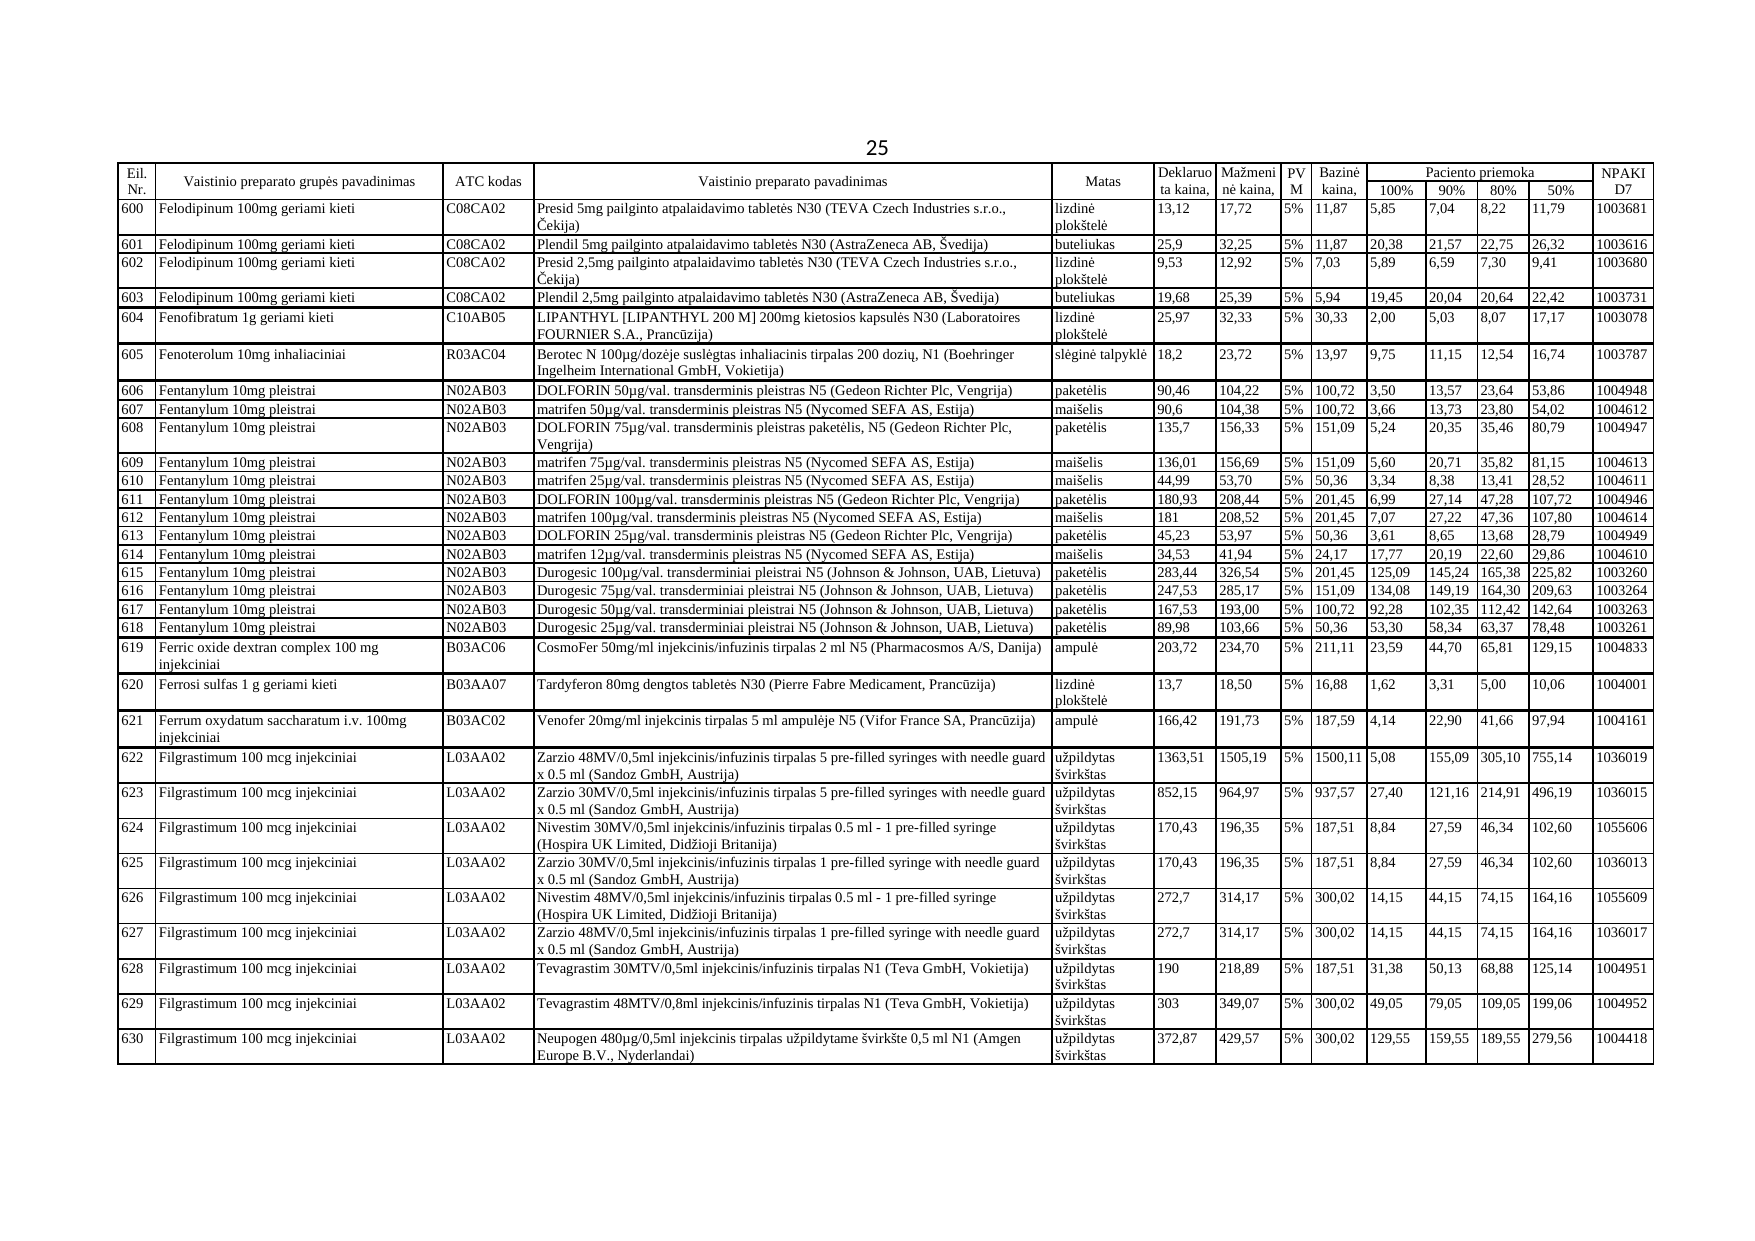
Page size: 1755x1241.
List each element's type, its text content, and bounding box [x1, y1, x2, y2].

table_cell 209,63 [1530, 582, 1592, 599]
table_cell 612 [119, 509, 155, 526]
table_cell Filgrastimum 100 mcg injekciniai [156, 960, 442, 993]
table_cell 5% [1282, 564, 1311, 581]
table_cell 5% [1282, 819, 1311, 852]
table_cell 58,34 [1427, 619, 1477, 636]
table_cell 45,23 [1155, 527, 1215, 544]
table_cell 17,72 [1217, 200, 1280, 234]
table_cell 5% [1282, 1030, 1311, 1063]
table_cell 196,35 [1217, 819, 1280, 852]
table_cell 23,80 [1478, 401, 1528, 417]
table_cell 5% [1282, 345, 1311, 379]
table_cell 97,94 [1530, 712, 1592, 746]
table_cell 611 [119, 491, 155, 507]
table_cell 11,87 [1312, 200, 1366, 234]
table_cell 629 [119, 995, 155, 1028]
table_cell 44,70 [1427, 639, 1477, 672]
table_cell 155,09 [1427, 749, 1477, 782]
table_cell 164,16 [1530, 924, 1592, 958]
table_cell 13,73 [1427, 401, 1477, 417]
table_cell 4,14 [1368, 712, 1425, 746]
table_cell 1003261 [1594, 619, 1653, 636]
table_cell užpildytas švirkštas [1053, 924, 1153, 958]
table_cell 5% [1282, 491, 1311, 507]
table_cell 613 [119, 527, 155, 544]
table_cell 102,35 [1427, 601, 1477, 617]
table_cell 20,35 [1427, 419, 1477, 452]
table_cell 305,10 [1478, 749, 1528, 782]
table_cell 1003680 [1594, 254, 1653, 287]
table_cell B03AC06 [444, 639, 533, 672]
table_cell 135,7 [1155, 419, 1215, 452]
table_cell 9,41 [1530, 254, 1592, 287]
table_cell 1004418 [1594, 1030, 1653, 1063]
table_cell 1004611 [1594, 472, 1653, 489]
table_cell 19,45 [1368, 289, 1425, 306]
table_cell 89,98 [1155, 619, 1215, 636]
table_cell 372,87 [1155, 1030, 1215, 1063]
table_cell 8,07 [1478, 309, 1528, 342]
table_cell 13,41 [1478, 472, 1528, 489]
table_cell DOLFORIN 75µg/val. transderminis pleistras paketėlis, N5 (Gedeon Richter Plc, Vengrija) [535, 419, 1051, 452]
table_cell Filgrastimum 100 mcg injekciniai [156, 854, 442, 888]
table_cell 53,97 [1217, 527, 1280, 544]
table_cell Plendil 5mg pailginto atpalaidavimo tabletės N30 (AstraZeneca AB, Švedija) [535, 236, 1051, 252]
table_cell matrifen 12µg/val. transderminis pleistras N5 (Nycomed SEFA AS, Estija) [535, 546, 1051, 562]
table_cell 26,32 [1530, 236, 1592, 252]
table_cell 149,19 [1427, 582, 1477, 599]
table_cell 159,55 [1427, 1030, 1477, 1063]
table_cell 54,02 [1530, 401, 1592, 417]
table_cell 78,48 [1530, 619, 1592, 636]
table_header Eil. Nr. [119, 164, 155, 199]
table_cell ampulė [1053, 712, 1153, 746]
table_cell Fentanylum 10mg pleistrai [156, 601, 442, 617]
table_cell 1004612 [1594, 401, 1653, 417]
table_cell 211,11 [1312, 639, 1366, 672]
table_cell N02AB03 [444, 527, 533, 544]
table_cell N02AB03 [444, 619, 533, 636]
table_cell Filgrastimum 100 mcg injekciniai [156, 819, 442, 852]
table_cell 272,7 [1155, 924, 1215, 958]
table_cell 50,36 [1312, 619, 1366, 636]
table_cell Zarzio 30MV/0,5ml injekcinis/infuzinis tirpalas 1 pre-filled syringe with needle guard x 0.5 ml (Sandoz GmbH, Austrija) [535, 854, 1051, 888]
table_cell 100,72 [1312, 382, 1366, 399]
table_cell 18,50 [1217, 675, 1280, 709]
table_cell 1036015 [1594, 784, 1653, 817]
table_cell 191,73 [1217, 712, 1280, 746]
table_cell 189,55 [1478, 1030, 1528, 1063]
table_cell 25,39 [1217, 289, 1280, 306]
table_cell 300,02 [1312, 889, 1366, 923]
table_cell Tevagrastim 30MTV/0,5ml injekcinis/infuzinis tirpalas N1 (Teva GmbH, Vokietija) [535, 960, 1051, 993]
table_cell 50,13 [1427, 960, 1477, 993]
table_cell Filgrastimum 100 mcg injekciniai [156, 995, 442, 1028]
table_cell 41,66 [1478, 712, 1528, 746]
table_cell 2,00 [1368, 309, 1425, 342]
table_cell matrifen 100µg/val. transderminis pleistras N5 (Nycomed SEFA AS, Estija) [535, 509, 1051, 526]
table_cell Felodipinum 100mg geriami kieti [156, 254, 442, 287]
table_cell 107,72 [1530, 491, 1592, 507]
table_cell Fentanylum 10mg pleistrai [156, 454, 442, 471]
table_cell Fentanylum 10mg pleistrai [156, 509, 442, 526]
table_cell 14,15 [1368, 889, 1425, 923]
table_cell 628 [119, 960, 155, 993]
table_cell 5% [1282, 419, 1311, 452]
table_cell 102,60 [1530, 854, 1592, 888]
table_cell užpildytas švirkštas [1053, 784, 1153, 817]
table_cell 1004947 [1594, 419, 1653, 452]
table_cell L03AA02 [444, 960, 533, 993]
table_cell 5% [1282, 712, 1311, 746]
table_cell C08CA02 [444, 236, 533, 252]
table_cell 5% [1282, 639, 1311, 672]
table_cell 49,05 [1368, 995, 1425, 1028]
table_cell 5% [1282, 289, 1311, 306]
table_cell 170,43 [1155, 819, 1215, 852]
table_cell L03AA02 [444, 854, 533, 888]
table_cell 1036013 [1594, 854, 1653, 888]
table_cell paketėlis [1053, 582, 1153, 599]
table_cell 5% [1282, 995, 1311, 1028]
table_cell Fentanylum 10mg pleistrai [156, 382, 442, 399]
table_cell Presid 2,5mg pailginto atpalaidavimo tabletės N30 (TEVA Czech Industries s.r.o., Čekija) [535, 254, 1051, 287]
table_cell 283,44 [1155, 564, 1215, 581]
table_cell 5% [1282, 254, 1311, 287]
table_cell 1004161 [1594, 712, 1653, 746]
table_cell 606 [119, 382, 155, 399]
table_cell 16,88 [1312, 675, 1366, 709]
table_cell 34,53 [1155, 546, 1215, 562]
table_cell slėginė talpyklė [1053, 345, 1153, 379]
table_cell Ferric oxide dextran complex 100 mg injekciniai [156, 639, 442, 672]
table_cell 208,52 [1217, 509, 1280, 526]
table_cell 121,16 [1427, 784, 1477, 817]
table_cell 300,02 [1312, 1030, 1366, 1063]
table_cell užpildytas švirkštas [1053, 1030, 1153, 1063]
table_header Mažmeninė kaina, Lt [1217, 164, 1280, 199]
table_cell N02AB03 [444, 546, 533, 562]
table_cell lizdinė plokštelė [1053, 675, 1153, 709]
table_cell Neupogen 480µg/0,5ml injekcinis tirpalas užpildytame švirkšte 0,5 ml N1 (Amgen Europe B.V., Nyderlandai) [535, 1030, 1051, 1063]
table_cell 5% [1282, 675, 1311, 709]
table_cell 11,15 [1427, 345, 1477, 379]
table_cell LIPANTHYL [LIPANTHYL 200 M] 200mg kietosios kapsulės N30 (Laboratoires FOURNIER S.A., Prancūzija) [535, 309, 1051, 342]
table_cell 300,02 [1312, 924, 1366, 958]
table_cell 607 [119, 401, 155, 417]
table_cell maišelis [1053, 509, 1153, 526]
table_cell R03AC04 [444, 345, 533, 379]
table_cell L03AA02 [444, 995, 533, 1028]
table_cell 11,79 [1530, 200, 1592, 234]
table_cell užpildytas švirkštas [1053, 960, 1153, 993]
table_cell 193,00 [1217, 601, 1280, 617]
table_cell 19,68 [1155, 289, 1215, 306]
table_cell 622 [119, 749, 155, 782]
table_cell maišelis [1053, 401, 1153, 417]
table_cell matrifen 50µg/val. transderminis pleistras N5 (Nycomed SEFA AS, Estija) [535, 401, 1051, 417]
table_cell buteliukas [1053, 289, 1153, 306]
table_cell 27,14 [1427, 491, 1477, 507]
table_cell 166,42 [1155, 712, 1215, 746]
table_cell 5% [1282, 619, 1311, 636]
table_cell 604 [119, 309, 155, 342]
table_cell N02AB03 [444, 601, 533, 617]
table_cell 1055609 [1594, 889, 1653, 923]
table_cell 27,59 [1427, 819, 1477, 852]
table_cell 5% [1282, 454, 1311, 471]
table_cell 7,04 [1427, 200, 1477, 234]
table_cell 13,68 [1478, 527, 1528, 544]
table_cell 5% [1282, 309, 1311, 342]
table_cell Fenofibratum 1g geriami kieti [156, 309, 442, 342]
table_cell 614 [119, 546, 155, 562]
table_header ATC kodas [444, 164, 533, 199]
table_cell Durogesic 75µg/val. transderminiai pleistrai N5 (Johnson & Johnson, UAB, Lietuva) [535, 582, 1051, 599]
table_cell 109,05 [1478, 995, 1528, 1028]
table_cell 303 [1155, 995, 1215, 1028]
table_cell buteliukas [1053, 236, 1153, 252]
table_cell lizdinė plokštelė [1053, 200, 1153, 234]
table_cell 22,90 [1427, 712, 1477, 746]
table_cell 326,54 [1217, 564, 1280, 581]
table_cell 225,82 [1530, 564, 1592, 581]
table_cell 603 [119, 289, 155, 306]
table_cell 201,45 [1312, 509, 1366, 526]
table_cell 6,59 [1427, 254, 1477, 287]
table_cell 180,93 [1155, 491, 1215, 507]
table_cell N02AB03 [444, 401, 533, 417]
table_cell 20,04 [1427, 289, 1477, 306]
table_cell 44,15 [1427, 924, 1477, 958]
table_cell Presid 5mg pailginto atpalaidavimo tabletės N30 (TEVA Czech Industries s.r.o., Čekija) [535, 200, 1051, 234]
table_cell Durogesic 100µg/val. transderminiai pleistrai N5 (Johnson & Johnson, UAB, Lietuva) [535, 564, 1051, 581]
table_cell Fentanylum 10mg pleistrai [156, 564, 442, 581]
table_cell 190 [1155, 960, 1215, 993]
table_cell 5,08 [1368, 749, 1425, 782]
table_cell 5,94 [1312, 289, 1366, 306]
table_cell 20,38 [1368, 236, 1425, 252]
table_cell 25,9 [1155, 236, 1215, 252]
table_cell 14,15 [1368, 924, 1425, 958]
table_cell 349,07 [1217, 995, 1280, 1028]
table_cell 80% [1478, 182, 1528, 199]
table_cell 74,15 [1478, 889, 1528, 923]
table_cell 8,84 [1368, 854, 1425, 888]
table_cell N02AB03 [444, 491, 533, 507]
table_cell 187,51 [1312, 819, 1366, 852]
table_cell Zarzio 48MV/0,5ml injekcinis/infuzinis tirpalas 5 pre-filled syringes with needle guard x 0.5 ml (Sandoz GmbH, Austrija) [535, 749, 1051, 782]
table_cell 627 [119, 924, 155, 958]
table_cell paketėlis [1053, 419, 1153, 452]
table_cell 79,05 [1427, 995, 1477, 1028]
table_cell 1004951 [1594, 960, 1653, 993]
table_cell 5% [1282, 601, 1311, 617]
table_cell N02AB03 [444, 419, 533, 452]
table_cell DOLFORIN 50µg/val. transderminis pleistras N5 (Gedeon Richter Plc, Vengrija) [535, 382, 1051, 399]
table_cell Durogesic 50µg/val. transderminiai pleistrai N5 (Johnson & Johnson, UAB, Lietuva) [535, 601, 1051, 617]
table_cell 17,17 [1530, 309, 1592, 342]
table_cell 608 [119, 419, 155, 452]
table_cell 626 [119, 889, 155, 923]
table_cell Plendil 2,5mg pailginto atpalaidavimo tabletės N30 (AstraZeneca AB, Švedija) [535, 289, 1051, 306]
table_cell Filgrastimum 100 mcg injekciniai [156, 924, 442, 958]
table_cell 22,42 [1530, 289, 1592, 306]
table_cell 12,54 [1478, 345, 1528, 379]
table_cell 16,74 [1530, 345, 1592, 379]
table_cell 134,08 [1368, 582, 1425, 599]
table_cell 272,7 [1155, 889, 1215, 923]
table_cell 28,79 [1530, 527, 1592, 544]
table_header Vaistinio preparato grupės pavadinimas [156, 164, 442, 199]
table_cell 285,17 [1217, 582, 1280, 599]
table_cell L03AA02 [444, 889, 533, 923]
table_cell Fentanylum 10mg pleistrai [156, 419, 442, 452]
table_cell 5,85 [1368, 200, 1425, 234]
table_cell 170,43 [1155, 854, 1215, 888]
table_cell 28,52 [1530, 472, 1592, 489]
table_cell 616 [119, 582, 155, 599]
table_cell 145,24 [1427, 564, 1477, 581]
table_cell 10,06 [1530, 675, 1592, 709]
table_cell 50,36 [1312, 472, 1366, 489]
table_cell 5% [1282, 960, 1311, 993]
table_cell 203,72 [1155, 639, 1215, 672]
table_cell užpildytas švirkštas [1053, 995, 1153, 1028]
table_cell 1004949 [1594, 527, 1653, 544]
table_cell 615 [119, 564, 155, 581]
table_cell 1003264 [1594, 582, 1653, 599]
table_cell 201,45 [1312, 564, 1366, 581]
table_cell 13,97 [1312, 345, 1366, 379]
table_cell Filgrastimum 100 mcg injekciniai [156, 889, 442, 923]
table_cell 100% [1368, 182, 1425, 199]
table_cell 23,64 [1478, 382, 1528, 399]
table_cell 29,86 [1530, 546, 1592, 562]
table_cell maišelis [1053, 454, 1153, 471]
table_cell 5% [1282, 472, 1311, 489]
table_cell lizdinė plokštelė [1053, 254, 1153, 287]
table_cell 24,17 [1312, 546, 1366, 562]
table_cell Filgrastimum 100 mcg injekciniai [156, 784, 442, 817]
table_cell 13,7 [1155, 675, 1215, 709]
table_cell 142,64 [1530, 601, 1592, 617]
table_cell 44,15 [1427, 889, 1477, 923]
table_header Paciento priemoka [1368, 164, 1592, 180]
table_cell 151,09 [1312, 582, 1366, 599]
table_cell Tardyferon 80mg dengtos tabletės N30 (Pierre Fabre Medicament, Prancūzija) [535, 675, 1051, 709]
table_cell 621 [119, 712, 155, 746]
table_cell 167,53 [1155, 601, 1215, 617]
table_cell užpildytas švirkštas [1053, 749, 1153, 782]
table_cell 610 [119, 472, 155, 489]
table_cell Ferrosi sulfas 1 g geriami kieti [156, 675, 442, 709]
table_cell 22,75 [1478, 236, 1528, 252]
table_cell 156,33 [1217, 419, 1280, 452]
table_cell 5% [1282, 749, 1311, 782]
table_cell Zarzio 48MV/0,5ml injekcinis/infuzinis tirpalas 1 pre-filled syringe with needle guard x 0.5 ml (Sandoz GmbH, Austrija) [535, 924, 1051, 958]
table_cell 1004001 [1594, 675, 1653, 709]
table_cell 5% [1282, 784, 1311, 817]
table_cell 1003681 [1594, 200, 1653, 234]
table_cell 5% [1282, 582, 1311, 599]
table_cell Tevagrastim 48MTV/0,8ml injekcinis/infuzinis tirpalas N1 (Teva GmbH, Vokietija) [535, 995, 1051, 1028]
table_cell 852,15 [1155, 784, 1215, 817]
table_cell 18,2 [1155, 345, 1215, 379]
table_cell 104,38 [1217, 401, 1280, 417]
table_cell C08CA02 [444, 200, 533, 234]
table_cell maišelis [1053, 472, 1153, 489]
table_cell 279,56 [1530, 1030, 1592, 1063]
table_cell matrifen 75µg/val. transderminis pleistras N5 (Nycomed SEFA AS, Estija) [535, 454, 1051, 471]
table_cell ampulė [1053, 639, 1153, 672]
table_cell 187,59 [1312, 712, 1366, 746]
table_cell Fentanylum 10mg pleistrai [156, 401, 442, 417]
table_cell Ferrum oxydatum saccharatum i.v. 100mg injekciniai [156, 712, 442, 746]
table_cell 3,61 [1368, 527, 1425, 544]
table_cell 8,38 [1427, 472, 1477, 489]
table_cell 47,28 [1478, 491, 1528, 507]
table_cell 151,09 [1312, 454, 1366, 471]
table_cell 112,42 [1478, 601, 1528, 617]
table_cell 314,17 [1217, 924, 1280, 958]
table_cell 1003078 [1594, 309, 1653, 342]
table_cell B03AC02 [444, 712, 533, 746]
table_cell 23,59 [1368, 639, 1425, 672]
table_cell 300,02 [1312, 995, 1366, 1028]
table_cell 3,31 [1427, 675, 1477, 709]
table_cell 625 [119, 854, 155, 888]
table_cell 5,00 [1478, 675, 1528, 709]
table_cell 35,46 [1478, 419, 1528, 452]
table_cell 1004946 [1594, 491, 1653, 507]
table_cell 7,07 [1368, 509, 1425, 526]
table_header Vaistinio preparato pavadinimas [535, 164, 1051, 199]
table_cell 937,57 [1312, 784, 1366, 817]
table_cell 17,77 [1368, 546, 1425, 562]
table_cell 44,99 [1155, 472, 1215, 489]
table_cell paketėlis [1053, 491, 1153, 507]
table_cell 81,15 [1530, 454, 1592, 471]
table_cell 1004952 [1594, 995, 1653, 1028]
table_cell N02AB03 [444, 509, 533, 526]
table_cell N02AB03 [444, 382, 533, 399]
table_cell 20,64 [1478, 289, 1528, 306]
table_cell 1004613 [1594, 454, 1653, 471]
table_cell Filgrastimum 100 mcg injekciniai [156, 749, 442, 782]
table_cell Nivestim 48MV/0,5ml injekcinis/infuzinis tirpalas 0.5 ml - 1 pre-filled syringe (Hospira UK Limited, Didžioji Britanija) [535, 889, 1051, 923]
table_cell 68,88 [1478, 960, 1528, 993]
table_cell 23,72 [1217, 345, 1280, 379]
table_cell Filgrastimum 100 mcg injekciniai [156, 1030, 442, 1063]
table_cell 5,03 [1427, 309, 1477, 342]
table_cell B03AA07 [444, 675, 533, 709]
table_cell 964,97 [1217, 784, 1280, 817]
table_cell 1003260 [1594, 564, 1653, 581]
table_cell užpildytas švirkštas [1053, 819, 1153, 852]
table_cell 151,09 [1312, 419, 1366, 452]
table_cell DOLFORIN 25µg/val. transderminis pleistras N5 (Gedeon Richter Plc, Vengrija) [535, 527, 1051, 544]
table_cell 5% [1282, 527, 1311, 544]
table_cell 630 [119, 1030, 155, 1063]
table_cell Fentanylum 10mg pleistrai [156, 619, 442, 636]
table_cell 129,55 [1368, 1030, 1425, 1063]
table_cell paketėlis [1053, 527, 1153, 544]
table_cell 164,16 [1530, 889, 1592, 923]
table_cell 5% [1282, 509, 1311, 526]
table_cell C08CA02 [444, 289, 533, 306]
table_cell 187,51 [1312, 960, 1366, 993]
table_cell 1,62 [1368, 675, 1425, 709]
table_cell 80,79 [1530, 419, 1592, 452]
table_cell lizdinė plokštelė [1053, 309, 1153, 342]
table_cell 53,86 [1530, 382, 1592, 399]
table_cell L03AA02 [444, 1030, 533, 1063]
table_cell 1003731 [1594, 289, 1653, 306]
table_cell 208,44 [1217, 491, 1280, 507]
table_cell 8,84 [1368, 819, 1425, 852]
table_cell 1036019 [1594, 749, 1653, 782]
table_cell L03AA02 [444, 819, 533, 852]
table_cell 27,40 [1368, 784, 1425, 817]
table_cell C08CA02 [444, 254, 533, 287]
table_cell 755,14 [1530, 749, 1592, 782]
table_cell 5% [1282, 382, 1311, 399]
table_cell 53,70 [1217, 472, 1280, 489]
table_cell L03AA02 [444, 749, 533, 782]
table_cell 617 [119, 601, 155, 617]
table_cell 605 [119, 345, 155, 379]
table_cell 8,65 [1427, 527, 1477, 544]
table_cell 90,46 [1155, 382, 1215, 399]
table_cell paketėlis [1053, 601, 1153, 617]
table_cell 22,60 [1478, 546, 1528, 562]
table_cell 1003263 [1594, 601, 1653, 617]
table_cell N02AB03 [444, 472, 533, 489]
table_cell 6,99 [1368, 491, 1425, 507]
table_cell 7,30 [1478, 254, 1528, 287]
table_cell 201,45 [1312, 491, 1366, 507]
table_cell 196,35 [1217, 854, 1280, 888]
table_cell N02AB03 [444, 564, 533, 581]
table_cell 5,24 [1368, 419, 1425, 452]
table_cell 314,17 [1217, 889, 1280, 923]
table_cell 12,92 [1217, 254, 1280, 287]
table_cell 5% [1282, 401, 1311, 417]
table_cell CosmoFer 50mg/ml injekcinis/infuzinis tirpalas 2 ml N5 (Pharmacosmos A/S, Danija) [535, 639, 1051, 672]
table_cell 20,71 [1427, 454, 1477, 471]
table_cell 41,94 [1217, 546, 1280, 562]
table_cell 90,6 [1155, 401, 1215, 417]
table_cell N02AB03 [444, 454, 533, 471]
table_header Matas [1053, 164, 1153, 199]
table_cell Felodipinum 100mg geriami kieti [156, 200, 442, 234]
table_cell 136,01 [1155, 454, 1215, 471]
table_cell 214,91 [1478, 784, 1528, 817]
table_cell 602 [119, 254, 155, 287]
table_cell 46,34 [1478, 854, 1528, 888]
table_cell 92,28 [1368, 601, 1425, 617]
table_cell 32,33 [1217, 309, 1280, 342]
table_cell 129,15 [1530, 639, 1592, 672]
table_cell 165,38 [1478, 564, 1528, 581]
table_cell 601 [119, 236, 155, 252]
table_cell paketėlis [1053, 619, 1153, 636]
table_cell 50% [1530, 182, 1592, 199]
table_cell 164,30 [1478, 582, 1528, 599]
table_cell 5% [1282, 236, 1311, 252]
table_cell 27,59 [1427, 854, 1477, 888]
table_cell Felodipinum 100mg geriami kieti [156, 289, 442, 306]
table_cell matrifen 25µg/val. transderminis pleistras N5 (Nycomed SEFA AS, Estija) [535, 472, 1051, 489]
table_cell 1003787 [1594, 345, 1653, 379]
table_header Bazinė kaina, Lt [1312, 164, 1366, 199]
table_cell 5,60 [1368, 454, 1425, 471]
table_cell 5% [1282, 889, 1311, 923]
table_cell 5% [1282, 924, 1311, 958]
table_cell maišelis [1053, 546, 1153, 562]
table_cell 1004948 [1594, 382, 1653, 399]
table_cell 3,50 [1368, 382, 1425, 399]
table_cell 247,53 [1155, 582, 1215, 599]
table_cell 1004614 [1594, 509, 1653, 526]
table_cell 620 [119, 675, 155, 709]
table_cell paketėlis [1053, 564, 1153, 581]
table_cell C10AB05 [444, 309, 533, 342]
table_cell 1500,11 [1312, 749, 1366, 782]
table_cell 13,57 [1427, 382, 1477, 399]
table_header Deklaruota kaina, Lt [1155, 164, 1215, 199]
table_cell 1004610 [1594, 546, 1653, 562]
table_cell 5% [1282, 854, 1311, 888]
table_cell 104,22 [1217, 382, 1280, 399]
table_cell Fenoterolum 10mg inhaliaciniai [156, 345, 442, 379]
table_cell 218,89 [1217, 960, 1280, 993]
table_cell Venofer 20mg/ml injekcinis tirpalas 5 ml ampulėje N5 (Vifor France SA, Prancūzija) [535, 712, 1051, 746]
table_cell 21,57 [1427, 236, 1477, 252]
table_cell 20,19 [1427, 546, 1477, 562]
table_cell 3,34 [1368, 472, 1425, 489]
table_cell 125,09 [1368, 564, 1425, 581]
table_cell N02AB03 [444, 582, 533, 599]
table_cell 600 [119, 200, 155, 234]
table_cell 156,69 [1217, 454, 1280, 471]
table_cell 63,37 [1478, 619, 1528, 636]
table_cell Fentanylum 10mg pleistrai [156, 582, 442, 599]
table_cell Fentanylum 10mg pleistrai [156, 472, 442, 489]
table_cell 90% [1427, 182, 1477, 199]
table_header PVM [1282, 164, 1311, 199]
table_cell 125,14 [1530, 960, 1592, 993]
table_cell 50,36 [1312, 527, 1366, 544]
table_cell 623 [119, 784, 155, 817]
table_cell 619 [119, 639, 155, 672]
table_cell 199,06 [1530, 995, 1592, 1028]
table_cell 100,72 [1312, 601, 1366, 617]
table_cell 65,81 [1478, 639, 1528, 672]
table_cell 5% [1282, 200, 1311, 234]
table_cell 1004833 [1594, 639, 1653, 672]
table_cell užpildytas švirkštas [1053, 854, 1153, 888]
table_cell Durogesic 25µg/val. transderminiai pleistrai N5 (Johnson & Johnson, UAB, Lietuva) [535, 619, 1051, 636]
table_cell Fentanylum 10mg pleistrai [156, 527, 442, 544]
table_cell Fentanylum 10mg pleistrai [156, 491, 442, 507]
table_cell 31,38 [1368, 960, 1425, 993]
table_cell 8,22 [1478, 200, 1528, 234]
table_cell 624 [119, 819, 155, 852]
table_cell 496,19 [1530, 784, 1592, 817]
table_cell 5% [1282, 546, 1311, 562]
table_cell 9,53 [1155, 254, 1215, 287]
table_cell L03AA02 [444, 924, 533, 958]
table_cell 25,97 [1155, 309, 1215, 342]
table_cell Fentanylum 10mg pleistrai [156, 546, 442, 562]
table_cell 74,15 [1478, 924, 1528, 958]
table_cell 429,57 [1217, 1030, 1280, 1063]
table_cell 1036017 [1594, 924, 1653, 958]
table_cell 1363,51 [1155, 749, 1215, 782]
table_cell L03AA02 [444, 784, 533, 817]
table_cell 53,30 [1368, 619, 1425, 636]
table_cell paketėlis [1053, 382, 1153, 399]
table_cell 1055606 [1594, 819, 1653, 852]
table_cell 35,82 [1478, 454, 1528, 471]
table_cell užpildytas švirkštas [1053, 889, 1153, 923]
table_cell 5,89 [1368, 254, 1425, 287]
table_cell Felodipinum 100mg geriami kieti [156, 236, 442, 252]
table_cell 234,70 [1217, 639, 1280, 672]
table_cell 187,51 [1312, 854, 1366, 888]
table_cell 1505,19 [1217, 749, 1280, 782]
table_cell 9,75 [1368, 345, 1425, 379]
table_cell DOLFORIN 100µg/val. transderminis pleistras N5 (Gedeon Richter Plc, Vengrija) [535, 491, 1051, 507]
table_cell Zarzio 30MV/0,5ml injekcinis/infuzinis tirpalas 5 pre-filled syringes with needle guard x 0.5 ml (Sandoz GmbH, Austrija) [535, 784, 1051, 817]
table_cell 46,34 [1478, 819, 1528, 852]
table_cell 47,36 [1478, 509, 1528, 526]
table_cell 32,25 [1217, 236, 1280, 252]
table_cell 7,03 [1312, 254, 1366, 287]
table_cell 27,22 [1427, 509, 1477, 526]
table_cell 107,80 [1530, 509, 1592, 526]
table_cell 11,87 [1312, 236, 1366, 252]
table_cell Nivestim 30MV/0,5ml injekcinis/infuzinis tirpalas 0.5 ml - 1 pre-filled syringe (Hospira UK Limited, Didžioji Britanija) [535, 819, 1051, 852]
table_cell 1003616 [1594, 236, 1653, 252]
table_cell 103,66 [1217, 619, 1280, 636]
table_cell 100,72 [1312, 401, 1366, 417]
table_cell Berotec N 100µg/dozėje suslėgtas inhaliacinis tirpalas 200 dozių, N1 (Boehringer Ingelheim International GmbH, Vokietija) [535, 345, 1051, 379]
table_cell 102,60 [1530, 819, 1592, 852]
table_cell 181 [1155, 509, 1215, 526]
table_header NPAKID7 [1594, 164, 1653, 199]
table_cell 13,12 [1155, 200, 1215, 234]
table_cell 3,66 [1368, 401, 1425, 417]
table_cell 618 [119, 619, 155, 636]
table_cell 609 [119, 454, 155, 471]
table_cell 30,33 [1312, 309, 1366, 342]
